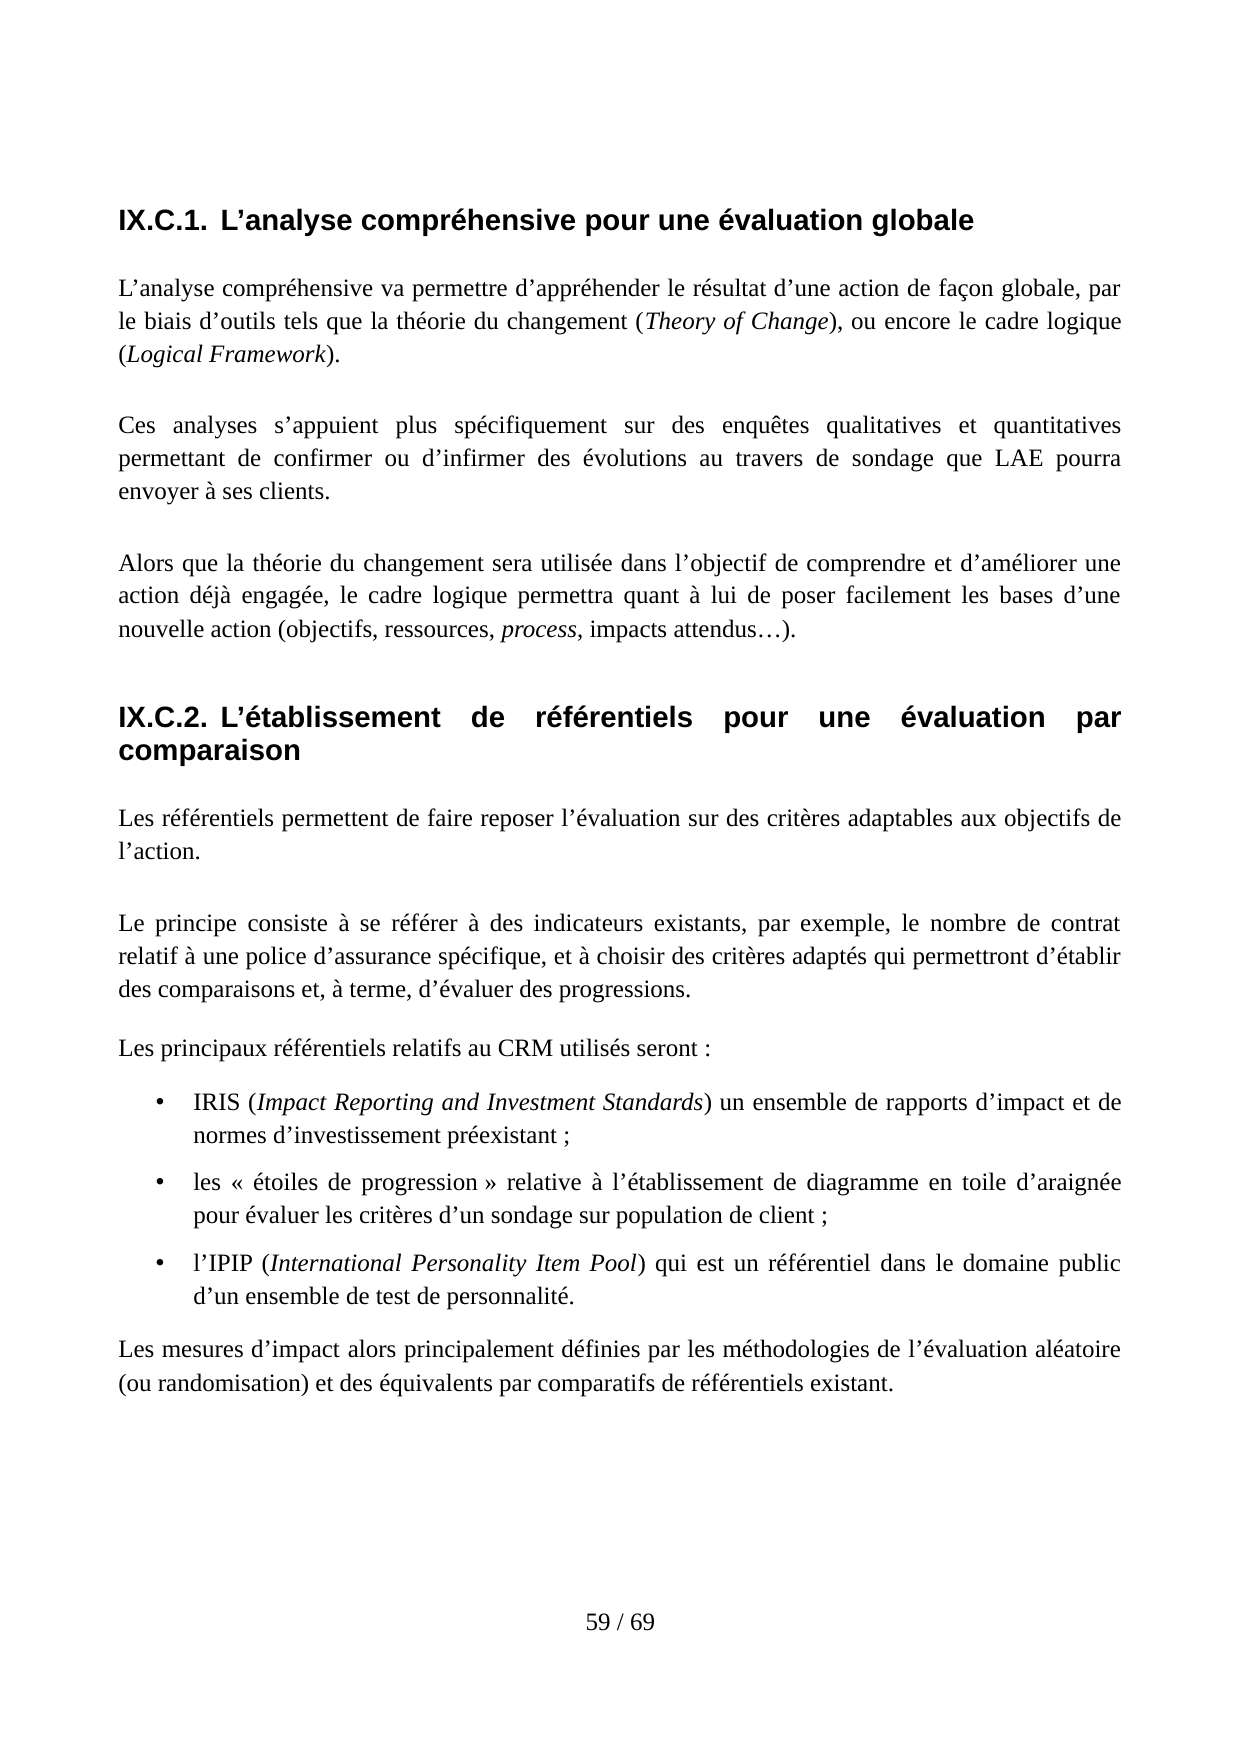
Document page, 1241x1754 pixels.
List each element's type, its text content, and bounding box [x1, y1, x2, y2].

text Les principaux référentiels relatifs au CRM utilisés seront : [118, 1033, 1122, 1062]
text Ces analyses s’appuient plus spécifiquement sur des enquêtes qualitatives et quantitatives permettant de confirmer ou d’infirmer des évolutions au travers de sondage que LAE pourra envoyer à ses clients. [118, 410, 1122, 505]
text Alors que la théorie du changement sera utilisée dans l’objectif de comprendre et d’améliorer une action déjà engagée, le cadre logique permettra quant à lui de poser facilement les bases d’une nouvelle action (objectifs, ressources, process, impacts attendus…). [118, 548, 1122, 642]
subtitle L’établissement de référentiels pour une évaluation par comparaison [118, 699, 1122, 767]
text Les mesures d’impact alors principalement définies par les méthodologies de l’évaluation aléatoire (ou randomisation) et des équivalents par comparatifs de référentiels existant. [118, 1334, 1122, 1396]
list les « étoiles de progression » relative à l’établissement de diagramme en toile d’araignée pour évaluer les critères d’un sondage sur population de client ; [156, 1167, 1122, 1229]
text Le principe consiste à se référer à des indicateurs existants, par exemple, le nombre de contrat relatif à une police d’assurance spécifique, et à choisir des critères adaptés qui permettront d’établir des comparaisons et, à terme, d’évaluer des progressions. [118, 908, 1122, 1002]
list l’IPIP (International Personality Item Pool) qui est un référentiel dans le domaine public d’un ensemble de test de personnalité. [156, 1248, 1122, 1310]
subtitle L’analyse compréhensive pour une évaluation globale [118, 203, 1122, 237]
text L’analyse compréhensive va permettre d’appréhender le résultat d’une action de façon globale, par le biais d’outils tels que la théorie du changement (Theory of Change), ou encore le cadre logique (Logical Framework). [118, 273, 1122, 368]
list IRIS (Impact Reporting and Investment Standards) un ensemble de rapports d’impact et de normes d’investissement préexistant ; [156, 1087, 1122, 1148]
text Les référentiels permettent de faire reposer l’évaluation sur des critères adaptables aux objectifs de l’action. [118, 803, 1122, 865]
